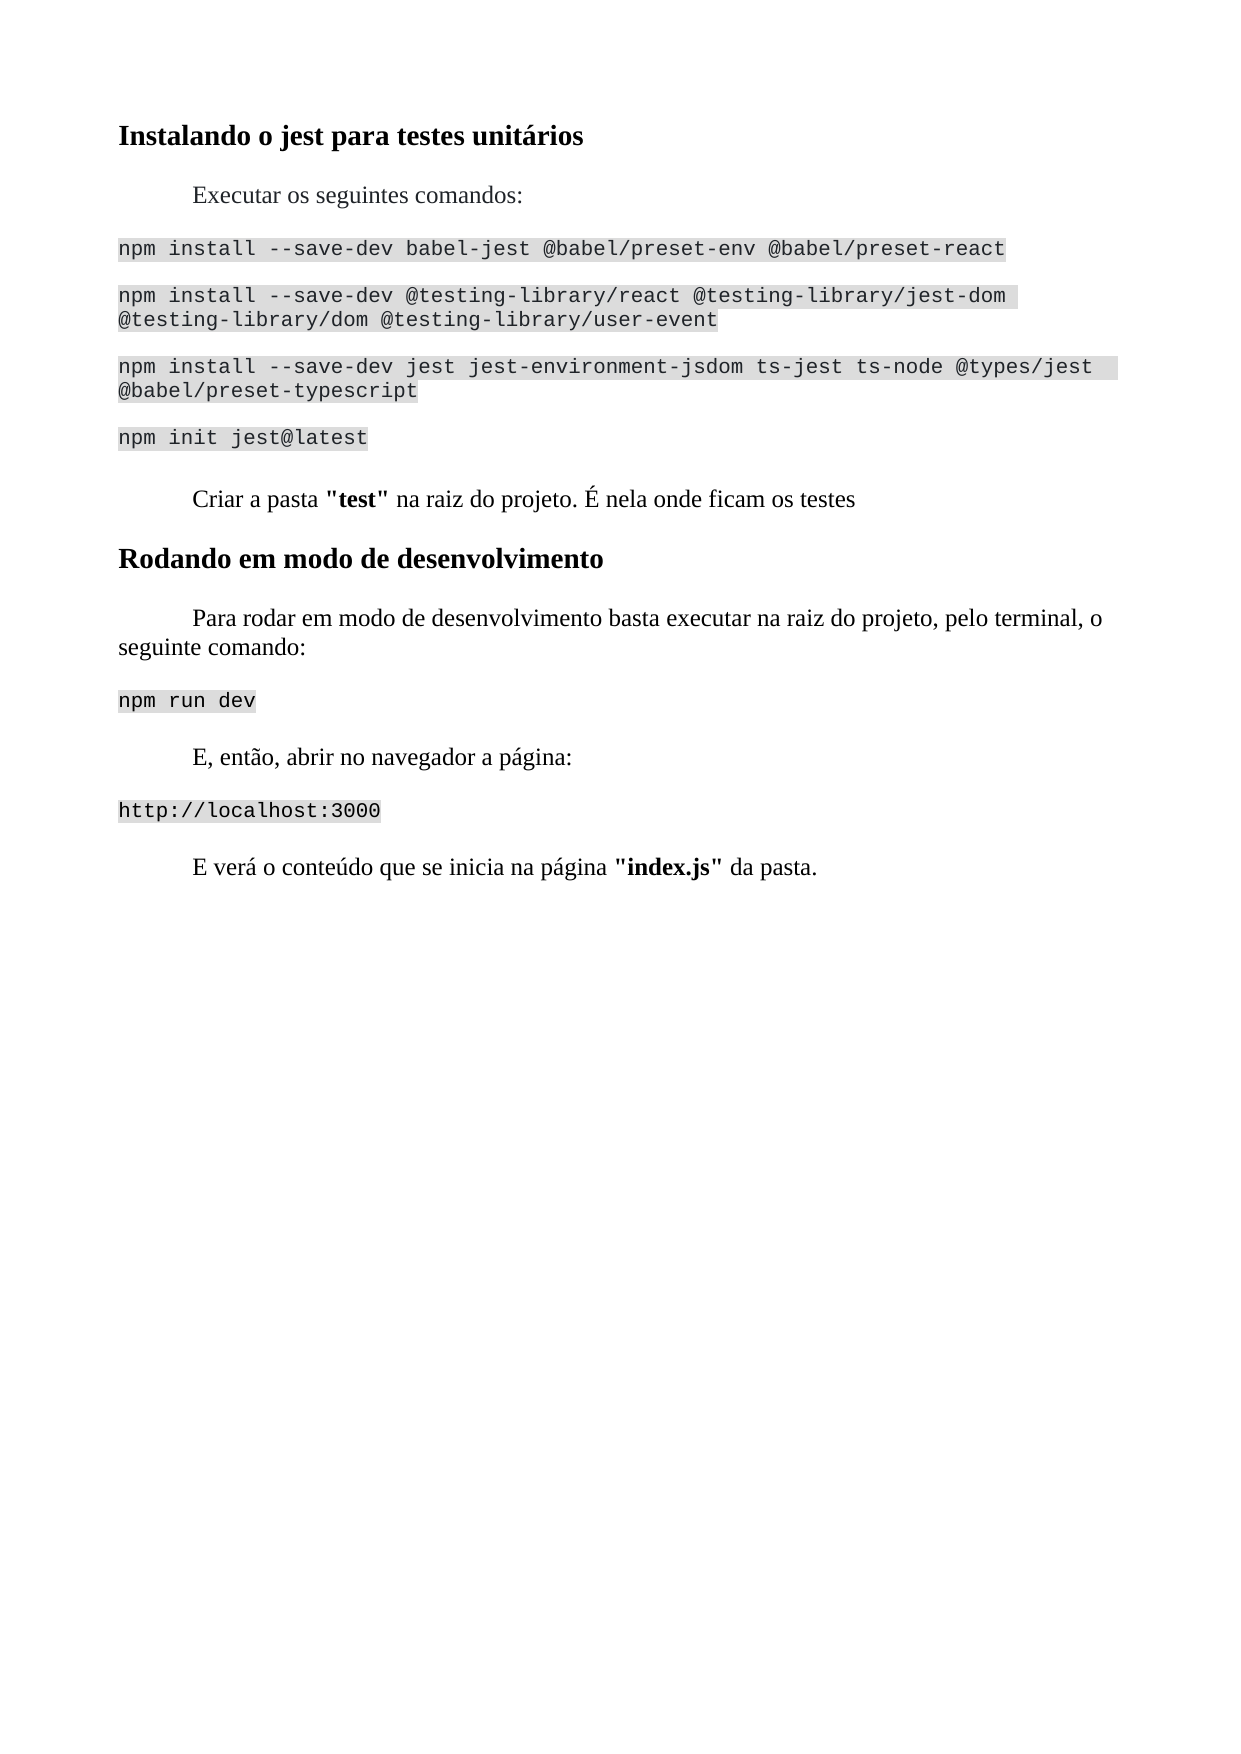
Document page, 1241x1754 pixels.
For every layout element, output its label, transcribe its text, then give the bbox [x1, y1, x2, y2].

text npm install --save-dev babel-jest @babel/preset-env @babel/preset-react [118, 238, 1122, 262]
text E, então, abrir no navegador a página: [118, 742, 1122, 771]
text npm run dev [118, 690, 1122, 713]
text npm install --save-dev @testing-library/react @testing-library/jest-dom @testing-library/dom @testing-library/user-event [118, 285, 1122, 332]
text Instalando o jest para testes unitários [118, 118, 1122, 152]
text http://localhost:3000 [118, 800, 1122, 823]
text Executar os seguintes comandos: [118, 180, 1122, 209]
text Para rodar em modo de desenvolvimento basta executar na raiz do projeto, pelo terminal, o seguinte comando: [118, 603, 1122, 661]
text Rodando em modo de desenvolvimento [118, 541, 1122, 575]
text E verá o conteúdo que se inicia na página "index.js" da pasta. [118, 852, 1122, 881]
text npm install --save-dev jest jest-environment-jsdom ts-jest ts-node @types/jest @babel/preset-typescript [118, 356, 1122, 403]
text Criar a pasta "test" na raiz do projeto. É nela onde ficam os testes [118, 484, 1122, 512]
text npm init jest@latest [118, 427, 1122, 451]
